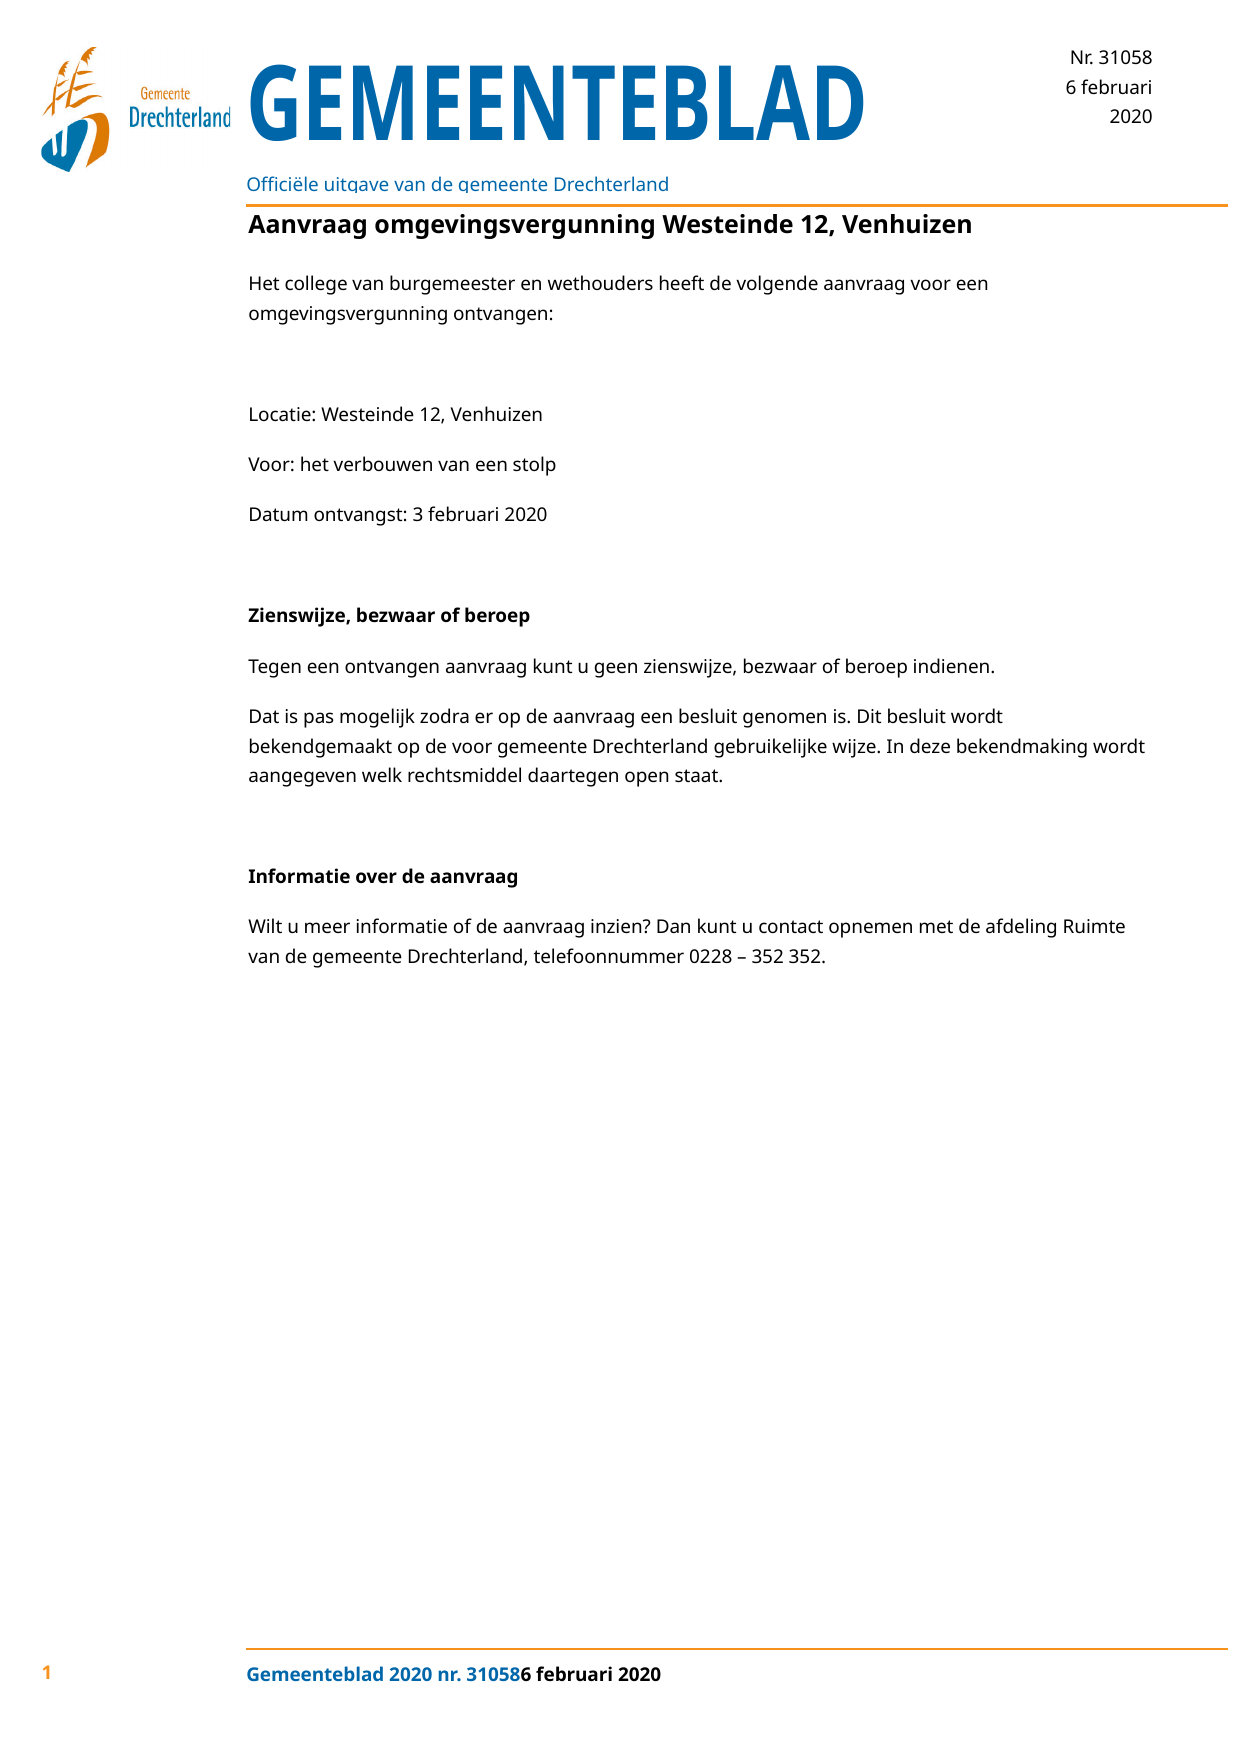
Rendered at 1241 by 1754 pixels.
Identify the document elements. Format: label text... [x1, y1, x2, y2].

text Locatie: Westeinde 12, Venhuizen [248, 401, 1152, 426]
picture [41, 47, 231, 172]
text Aanvraag omgevingsvergunning Westeinde 12, Venhuizen [248, 207, 1152, 241]
text Datum ontvangst: 3 februari 2020 [248, 502, 1152, 527]
text Informatie over de aanvraag [248, 863, 1152, 889]
text Voor: het verbouwen van een stolp [248, 451, 1152, 477]
text Zienswijze, bezwaar of beroep [248, 602, 1152, 628]
picture [41, 158, 64, 172]
picture [226, 115, 231, 124]
text Het college van burgemeester en wethouders heeft de volgende aanvraag voor een omgevingsvergunning ontvangen: [248, 270, 1152, 326]
text Dat is pas mogelijk zodra er op de aanvraag een besluit genomen is. Dit besluit wordt bekendgemaakt op de voor gemeente Drechterland gebruikelijke wijze. In deze bekendmaking wordt aangegeven welk rechtsmiddel daartegen open staat. [248, 703, 1152, 788]
text Wilt u meer informatie of de aanvraag inzien? Dan kunt u contact opnemen met de afdeling Ruimte van de gemeente Drechterland, telefoonnummer 0228 – 352 352. [248, 914, 1152, 969]
text Tegen een ontvangen aanvraag kunt u geen zienswijze, bezwaar of beroep indienen. [248, 653, 1152, 678]
